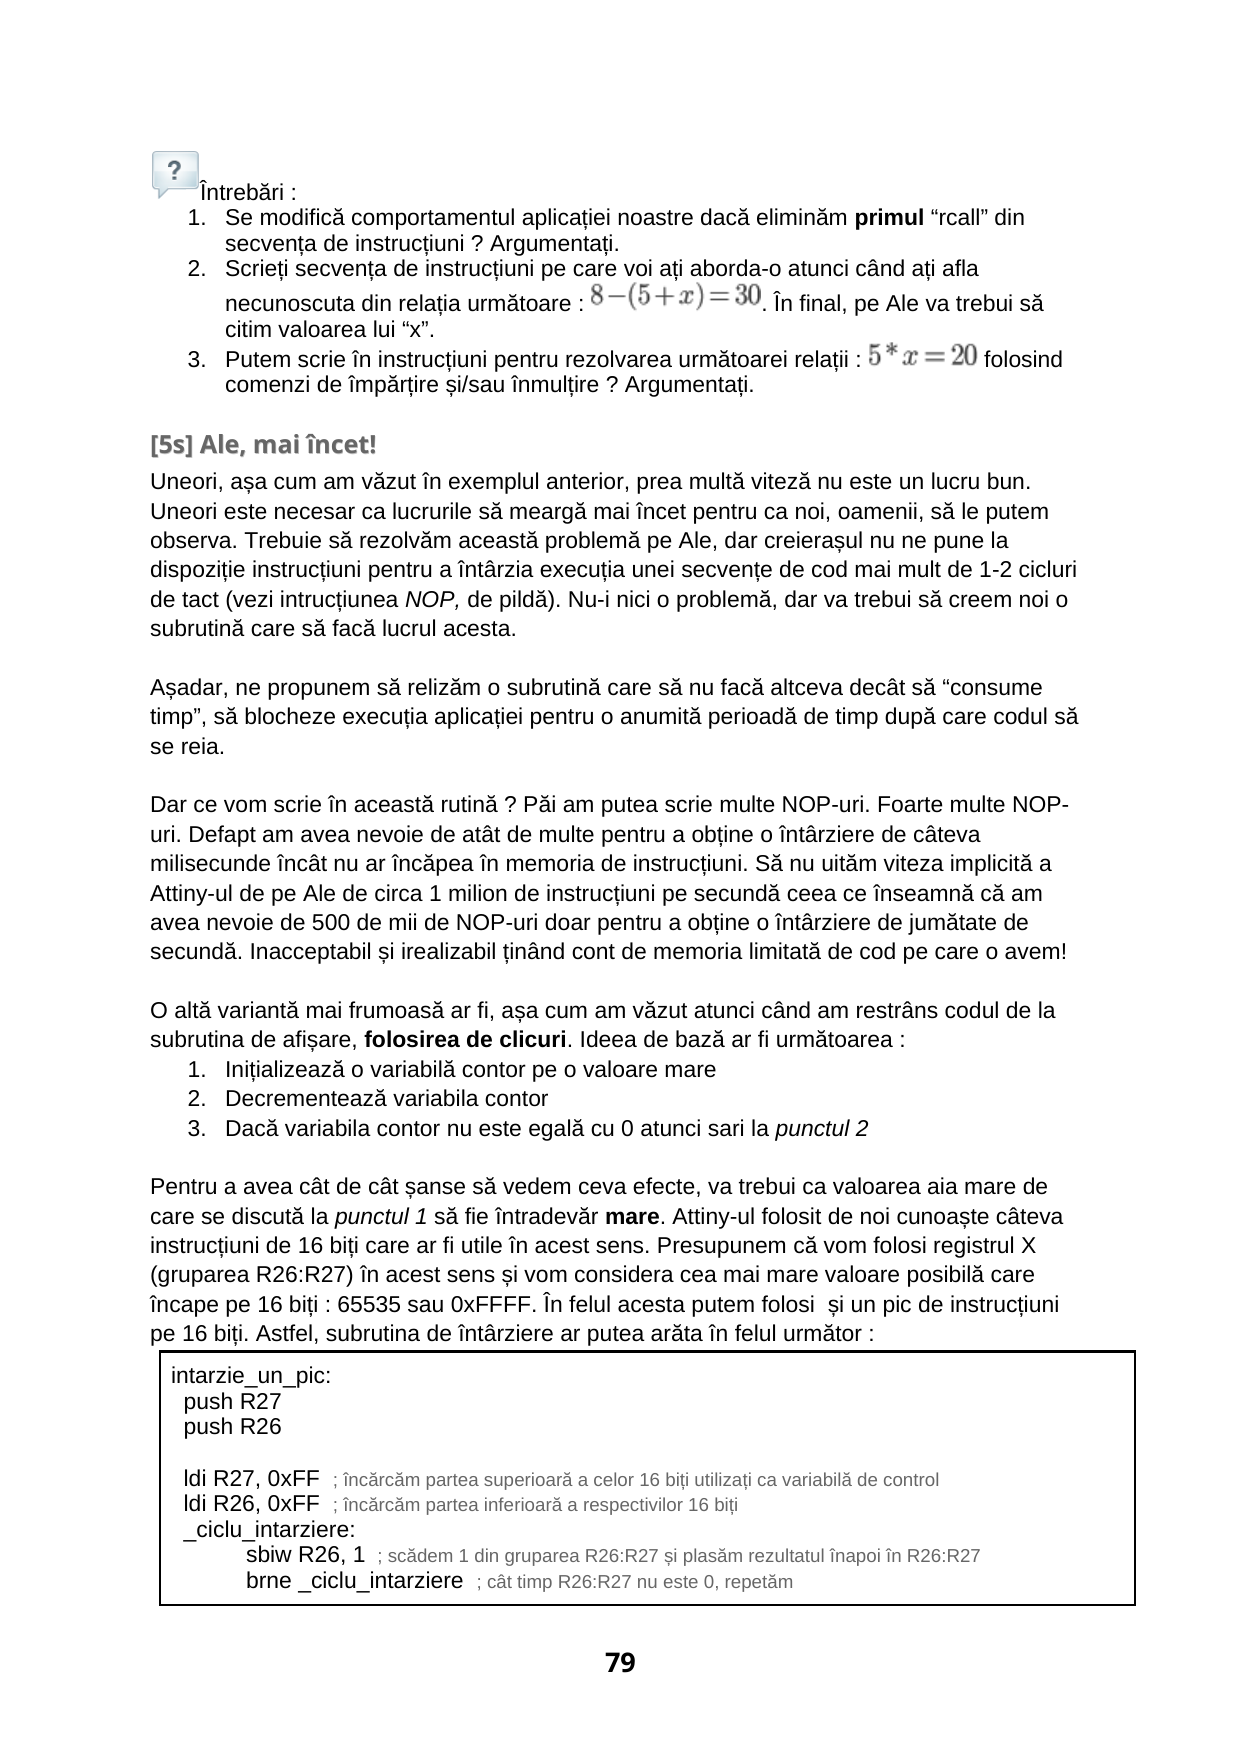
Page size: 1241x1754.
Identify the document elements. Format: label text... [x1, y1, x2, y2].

text Așadar, ne propunem să relizăm o subrutină care să nu facă altceva decât să “consume timp”, să blocheze execuția aplicației pentru o anumită perioadă de timp după care codul să se reia. [150, 675, 1090, 759]
list Scrieți secvența de instrucțiuni pe care voi ați aborda-o atunci când ați afla necunoscuta din relația următoare : . În final, pe Ale va trebui să citim valoarea lui “x”. [187, 256, 1090, 342]
table_header intarzie_un_pic: push R27 push R26 ldi R27, 0xFF ; încărcăm partea superioară a celor 16 biți utilizați ca variabilă de control ldi R26, 0xFF ; încărcăm partea inferioară a respectivilor 16 biți _ciclu_intarziere: sbiw R26, 1 ; scădem 1 din gruparea R26:R27 și plasăm rezultatul înapoi în R26:R27 brne _ciclu_intarziere ; cât timp R26:R27 nu este 0, repetăm [161, 1353, 1134, 1604]
list Se modifică comportamentul aplicației noastre dacă eliminăm primul “rcall” din secvența de instrucțiuni ? Argumentați. [187, 205, 1090, 256]
picture [868, 342, 978, 367]
text Dar ce vom scrie în această rutină ? Păi am putea scrie multe NOP-uri. Foarte multe NOP-uri. Defapt am avea nevoie de atât de multe pentru a obține o întârziere de câteva milisecunde încât nu ar încăpea în memoria de instrucțiuni. Să nu uităm viteza implicită a Attiny-ul de pe Ale de circa 1 milion de instrucțiuni pe secundă ceea ce înseamnă că am avea nevoie de 500 de mii de NOP-uri doar pentru a obține o întârziere de jumătate de secundă. Inacceptabil și irealizabil ținând cont de memoria limitată de cod pe care o avem! [150, 792, 1090, 965]
list Dacă variabila contor nu este egală cu 0 atunci sari la punctul 2 [187, 1115, 1090, 1141]
text O altă variantă mai frumoasă ar fi, așa cum am văzut atunci când am restrâns codul de la subrutina de afișare, folosirea de clicuri. Ideea de bază ar fi următoarea : [150, 998, 1090, 1053]
text Pentru a avea cât de cât șanse să vedem ceva efecte, va trebui ca valoarea aia mare de care se discută la punctul 1 să fie întradevăr mare. Attiny-ul folosit de noi cunoaște câteva instrucțiuni de 16 biți care ar fi utile în acest sens. Presupunem că vom folosi registrul X (gruparea R26:R27) în acest sens și vom considera cea mai mare valoare posibilă care încape pe 16 biți : 65535 sau 0xFFFF. În felul acesta putem folosi și un pic de instrucțiuni pe 16 biți. Astfel, subrutina de întârziere ar putea arăta în felul următor : [150, 1174, 1090, 1347]
picture [150, 150, 200, 200]
list Putem scrie în instrucțiuni pentru rezolvarea următoarei relații : folosind comenzi de împărțire și/sau înmulțire ? Argumentați. [187, 342, 1090, 397]
picture [590, 281, 761, 312]
list Decrementează variabila contor [187, 1086, 1090, 1112]
subtitle [5s] Ale, mai încet! [150, 427, 1090, 461]
list Inițializează o variabilă contor pe o valoare mare [187, 1057, 1090, 1082]
text Uneori, așa cum am văzut în exemplul anterior, prea multă viteză nu este un lucru bun. Uneori este necesar ca lucrurile să meargă mai încet pentru ca noi, oamenii, să le putem observa. Trebuie să rezolvăm această problemă pe Ale, dar creierașul nu ne pune la dispoziție instrucțiuni pentru a întârzia execuția unei secvențe de cod mai mult de 1-2 cicluri de tact (vezi intrucțiunea NOP, de pildă). Nu-i nici o problemă, dar va trebui să creem noi o subrutină care să facă lucrul acesta. [150, 469, 1090, 642]
text Întrebări : [150, 176, 1090, 205]
